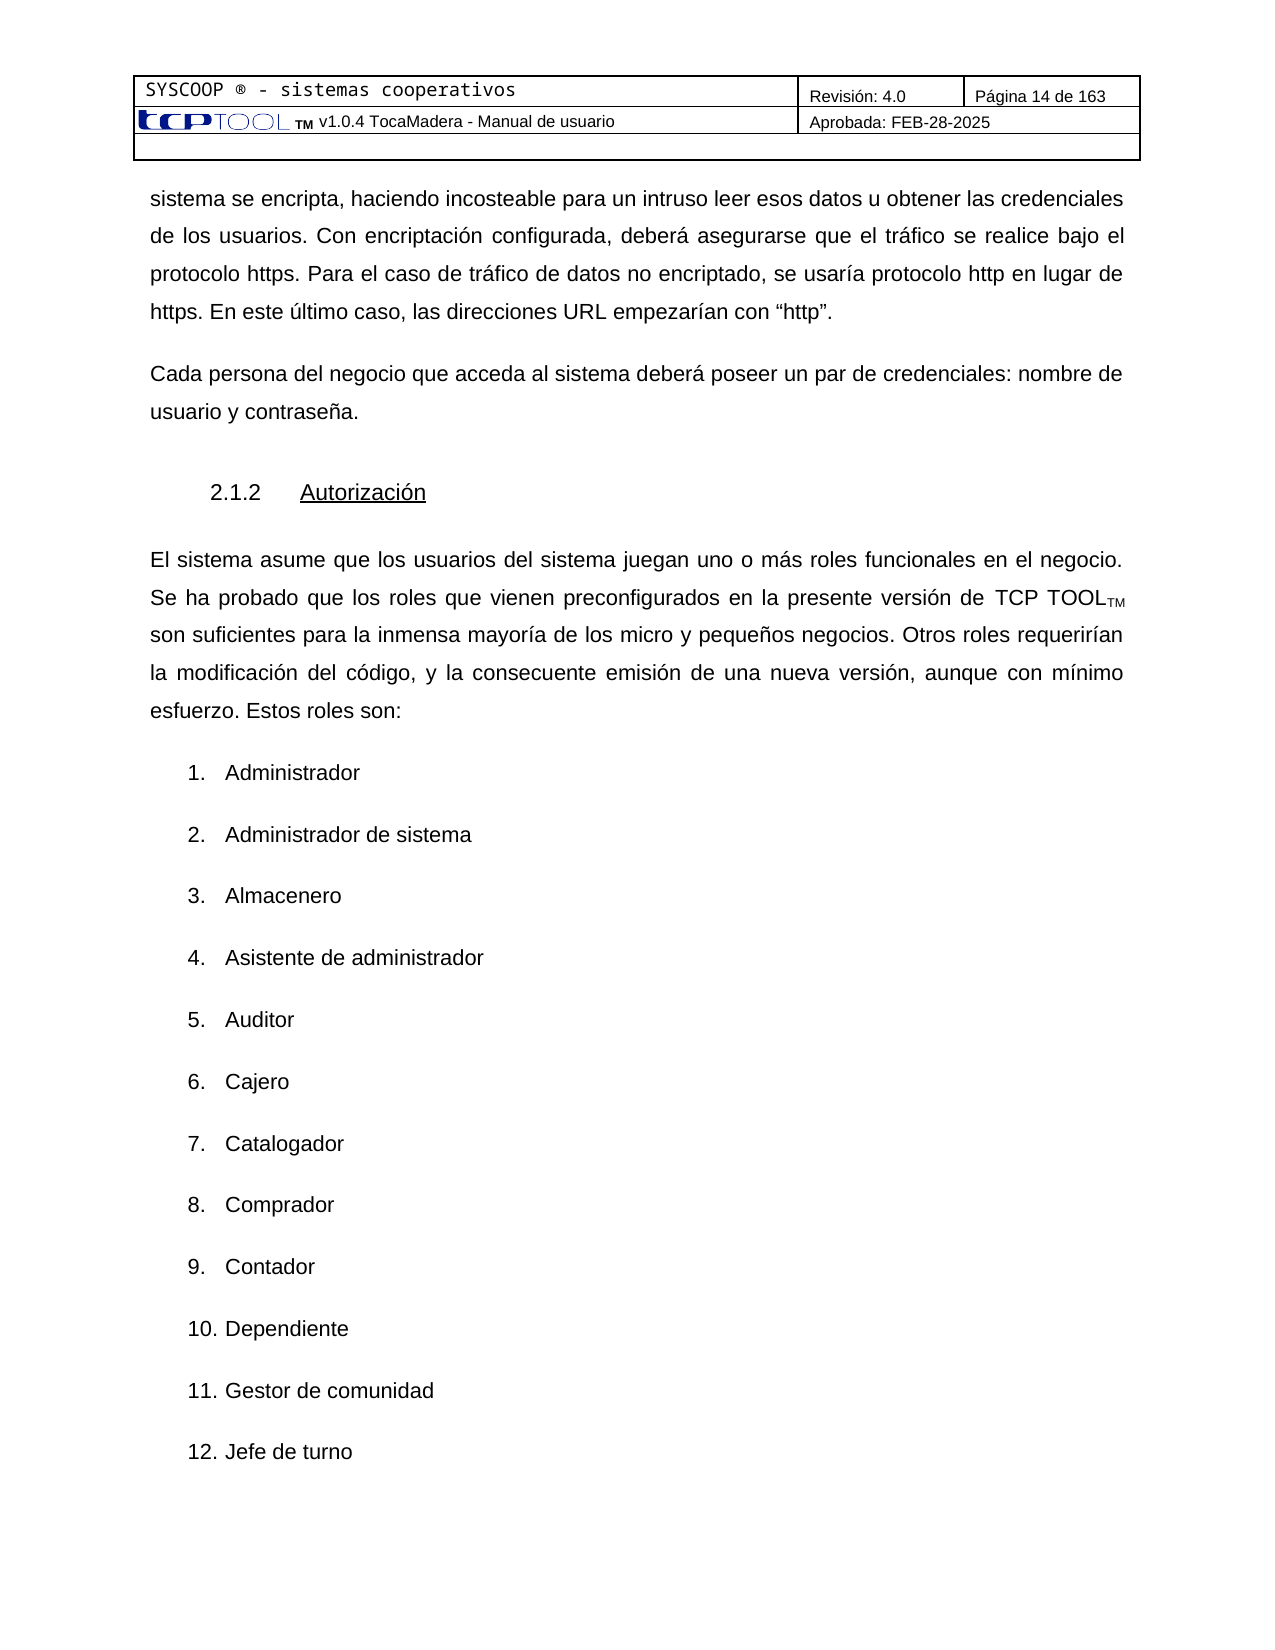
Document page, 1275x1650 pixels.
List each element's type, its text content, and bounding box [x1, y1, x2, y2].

picture [138, 110, 290, 130]
list Cajero [187, 1069, 1125, 1094]
list Comprador [187, 1192, 1125, 1217]
list Asistente de administrador [187, 945, 1125, 970]
text sistema se encripta, haciendo incosteable para un intruso leer esos datos u obtener las credenciales de los usuarios. Con encriptación configurada, deberá asegurarse que el tráfico se realice bajo el protocolo https. Para el caso de tráfico de datos no encriptado, se usaría protocolo http en lugar de https. En este último caso, las direcciones URL empezarían con “http”. [150, 186, 1125, 324]
list Auditor [187, 1007, 1125, 1032]
list Gestor de comunidad [187, 1377, 1125, 1403]
list Jefe de turno [187, 1439, 1125, 1464]
list Administrador de sistema [187, 822, 1125, 847]
list Dependiente [187, 1316, 1125, 1341]
text El sistema asume que los usuarios del sistema juegan uno o más roles funcionales en el negocio. Se ha probado que los roles que vienen preconfigurados en la presente versión de TCP TOOLTM son suficientes para la inmensa mayoría de los micro y pequeños negocios. Otros roles requerirían la modificación del código, y la consecuente emisión de una nueva versión, aunque con mínimo esfuerzo. Estos roles son: [150, 547, 1125, 723]
list Administrador [187, 760, 1125, 785]
list Catalogador [187, 1130, 1125, 1156]
list Contador [187, 1254, 1125, 1279]
list Almacenero [187, 883, 1125, 908]
text Cada persona del negocio que acceda al sistema deberá poseer un par de credenciales: nombre de usuario y contraseña. [150, 361, 1125, 424]
subtitle Autorización [210, 478, 1125, 505]
